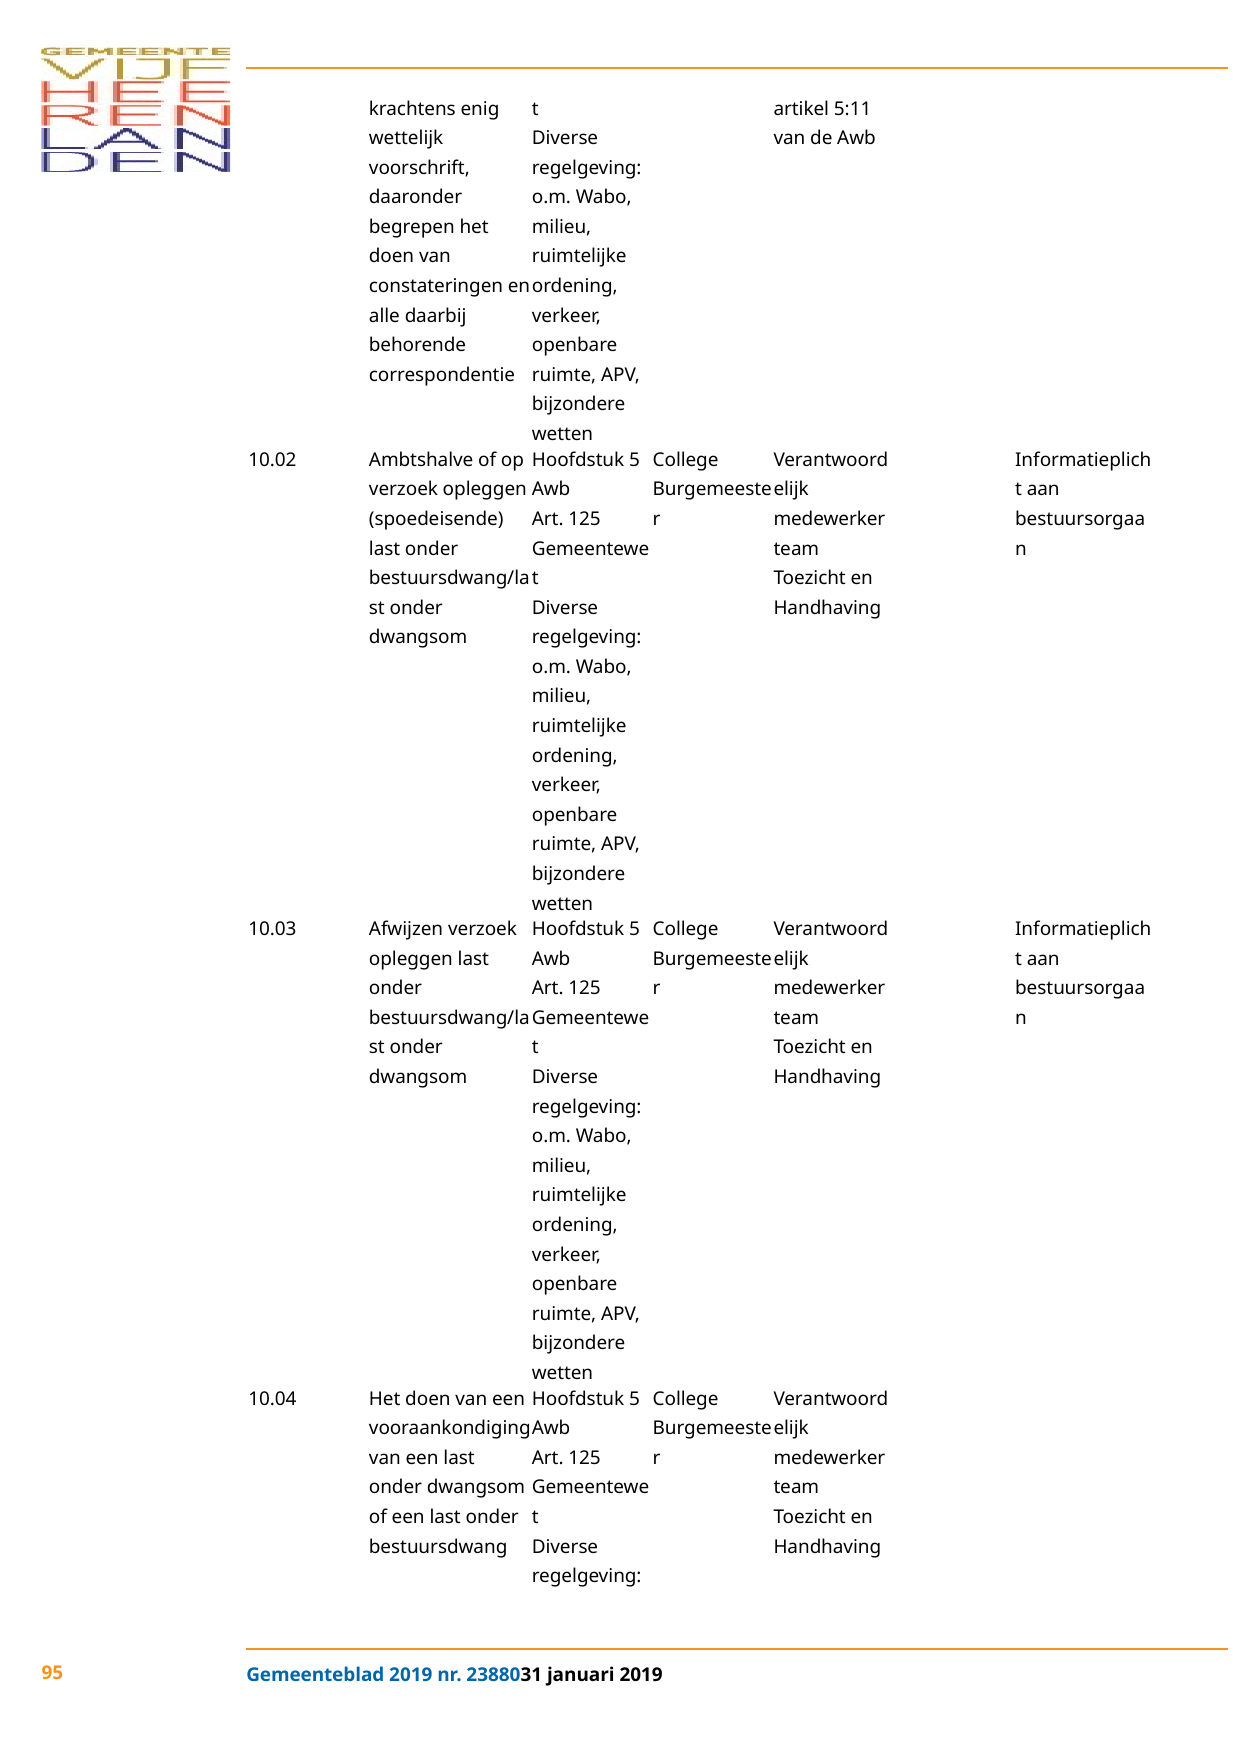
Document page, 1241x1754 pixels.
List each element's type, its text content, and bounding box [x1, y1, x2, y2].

table_cell [1015, 1385, 1152, 1588]
table_cell Informatieplicht aan bestuursorgaan [1015, 446, 1152, 915]
table_cell Het doen van een vooraankondiging van een last onder dwangsom of een last onder bestuursdwang [369, 1385, 532, 1588]
table_cell Ambtshalve of op verzoek opleggen (spoedeisende) last onder bestuursdwang/last onder dwangsom [369, 446, 532, 915]
table_cell 10.04 [248, 1385, 369, 1588]
table_cell Hoofdstuk 5 Awb Art. 125 Gemeentewet Diverse regelgeving: o.m. Wabo, milieu, ruimtelijke ordening, verkeer, openbare ruimte, APV, bijzondere wetten [532, 915, 652, 1385]
table_cell t Diverse regelgeving: o.m. Wabo, milieu, ruimtelijke ordening, verkeer, openbare ruimte, APV, bijzondere wetten [532, 95, 652, 446]
table_cell College Burgemeester [653, 446, 773, 915]
table_cell artikel 5:11 van de Awb [773, 95, 894, 446]
table_cell [1015, 95, 1152, 446]
table_cell [894, 95, 1015, 446]
table_cell College Burgemeester [653, 915, 773, 1385]
table_cell [894, 915, 1015, 1385]
table_cell Hoofdstuk 5 Awb Art. 125 Gemeentewet Diverse regelgeving: [532, 1385, 652, 1588]
table_cell Hoofdstuk 5 Awb Art. 125 Gemeentewet Diverse regelgeving: o.m. Wabo, milieu, ruimtelijke ordening, verkeer, openbare ruimte, APV, bijzondere wetten [532, 446, 652, 915]
table_cell 10.02 [248, 446, 369, 915]
table_cell [653, 95, 773, 446]
table_cell Verantwoordelijk medewerker team Toezicht en Handhaving [773, 1385, 894, 1588]
table_cell [248, 95, 369, 446]
table_cell Informatieplicht aan bestuursorgaan [1015, 915, 1152, 1385]
table_cell [894, 1385, 1015, 1588]
picture [41, 47, 231, 172]
table_cell [894, 446, 1015, 915]
table_cell 10.03 [248, 915, 369, 1385]
table_cell Verantwoordelijk medewerker team Toezicht en Handhaving [773, 446, 894, 915]
table_cell krachtens enig wettelijk voorschrift, daaronder begrepen het doen van constateringen en alle daarbij behorende correspondentie [369, 95, 532, 446]
table_cell College Burgemeester [653, 1385, 773, 1588]
table_cell Verantwoordelijk medewerker team Toezicht en Handhaving [773, 915, 894, 1385]
table_cell Afwijzen verzoek opleggen last onder bestuursdwang/last onder dwangsom [369, 915, 532, 1385]
